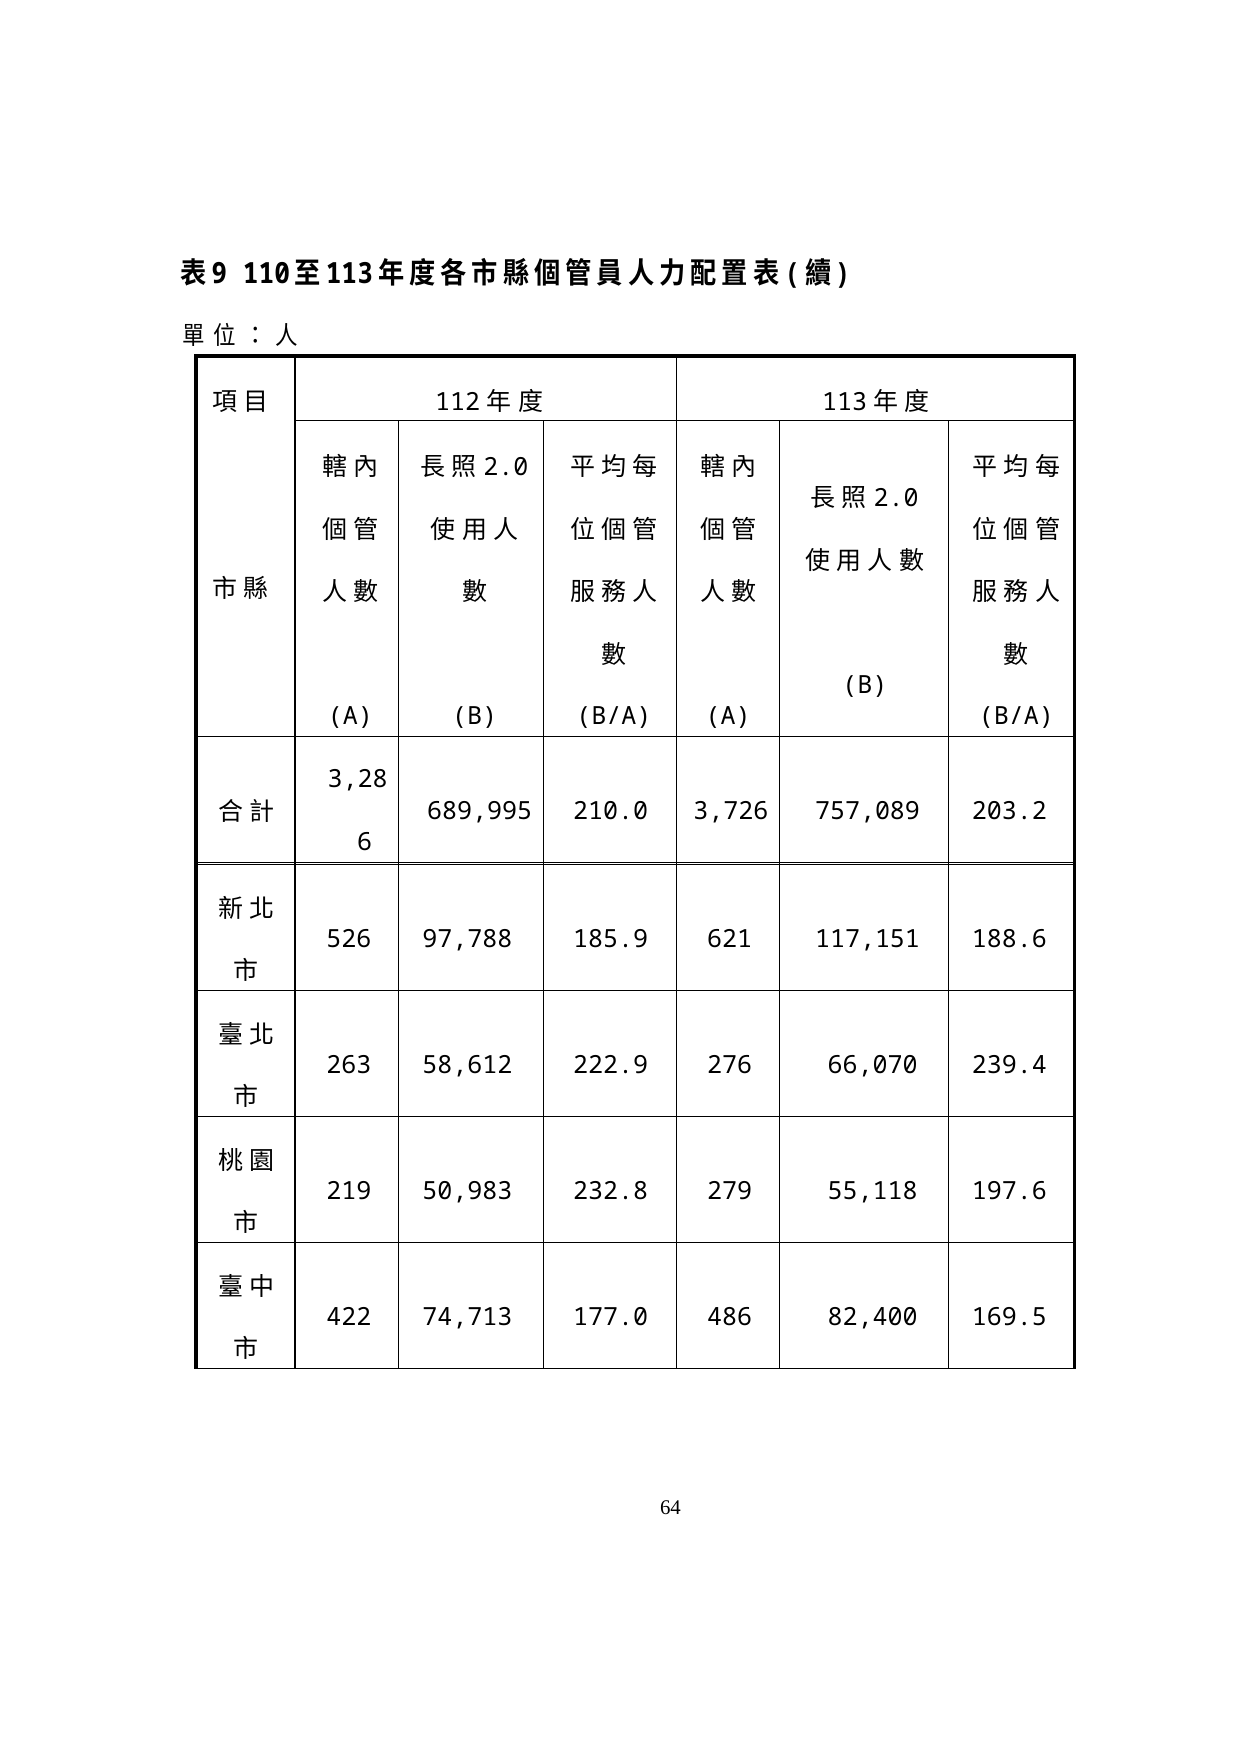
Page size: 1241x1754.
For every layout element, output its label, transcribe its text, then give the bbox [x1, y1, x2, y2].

table_cell 3,726 [677, 737, 779, 862]
table_cell 58,612 [399, 991, 543, 1116]
table_cell 422 [296, 1243, 398, 1368]
table_cell 66,070 [780, 991, 948, 1116]
table_cell 55,118 [780, 1117, 948, 1242]
table_header 113年度 [677, 358, 1073, 420]
table_cell 3,286 [296, 737, 398, 862]
table_cell 長照2.0 使用人數 (B) [399, 421, 543, 736]
table_cell 188.6 [949, 865, 1073, 990]
table_cell 486 [677, 1243, 779, 1368]
table_cell 長照2.0 使用人數 (B) [780, 421, 948, 736]
table_cell 197.6 [949, 1117, 1073, 1242]
table_cell 轄內個管人數 (A) [296, 421, 398, 736]
table_cell 新北市 [198, 865, 294, 990]
table_cell 臺中市 [198, 1243, 294, 1368]
table_cell 239.4 [949, 991, 1073, 1116]
table_cell 757,089 [780, 737, 948, 862]
table_cell 185.9 [544, 865, 676, 990]
table_header 項目 市縣 [198, 358, 294, 736]
table_cell 50,983 [399, 1117, 543, 1242]
table_cell 82,400 [780, 1243, 948, 1368]
table_header 112年度 [296, 358, 676, 420]
table_cell 232.8 [544, 1117, 676, 1242]
table_cell 169.5 [949, 1243, 1073, 1368]
table_cell 279 [677, 1117, 779, 1242]
table_cell 203.2 [949, 737, 1073, 862]
table_cell 桃園市 [198, 1117, 294, 1242]
table_cell 平均每位個管服務人數 (B/A) [544, 421, 676, 736]
text 表9 110至113年度各市縣個管員人力配置表(續) 單位：人 [177, 229, 1063, 354]
table_cell 117,151 [780, 865, 948, 990]
table_cell 轄內個管人數 (A) [677, 421, 779, 736]
table_cell 臺北市 [198, 991, 294, 1116]
table_cell 74,713 [399, 1243, 543, 1368]
table_cell 621 [677, 865, 779, 990]
table_cell 689,995 [399, 737, 543, 862]
table_cell 526 [296, 865, 398, 990]
table_cell 合計 [198, 737, 294, 862]
table_cell 97,788 [399, 865, 543, 990]
table_cell 263 [296, 991, 398, 1116]
table_cell 219 [296, 1117, 398, 1242]
table_cell 平均每位個管服務人數 (B/A) [949, 421, 1073, 736]
table_cell 210.0 [544, 737, 676, 862]
table_cell 276 [677, 991, 779, 1116]
table_cell 177.0 [544, 1243, 676, 1368]
table_cell 222.9 [544, 991, 676, 1116]
